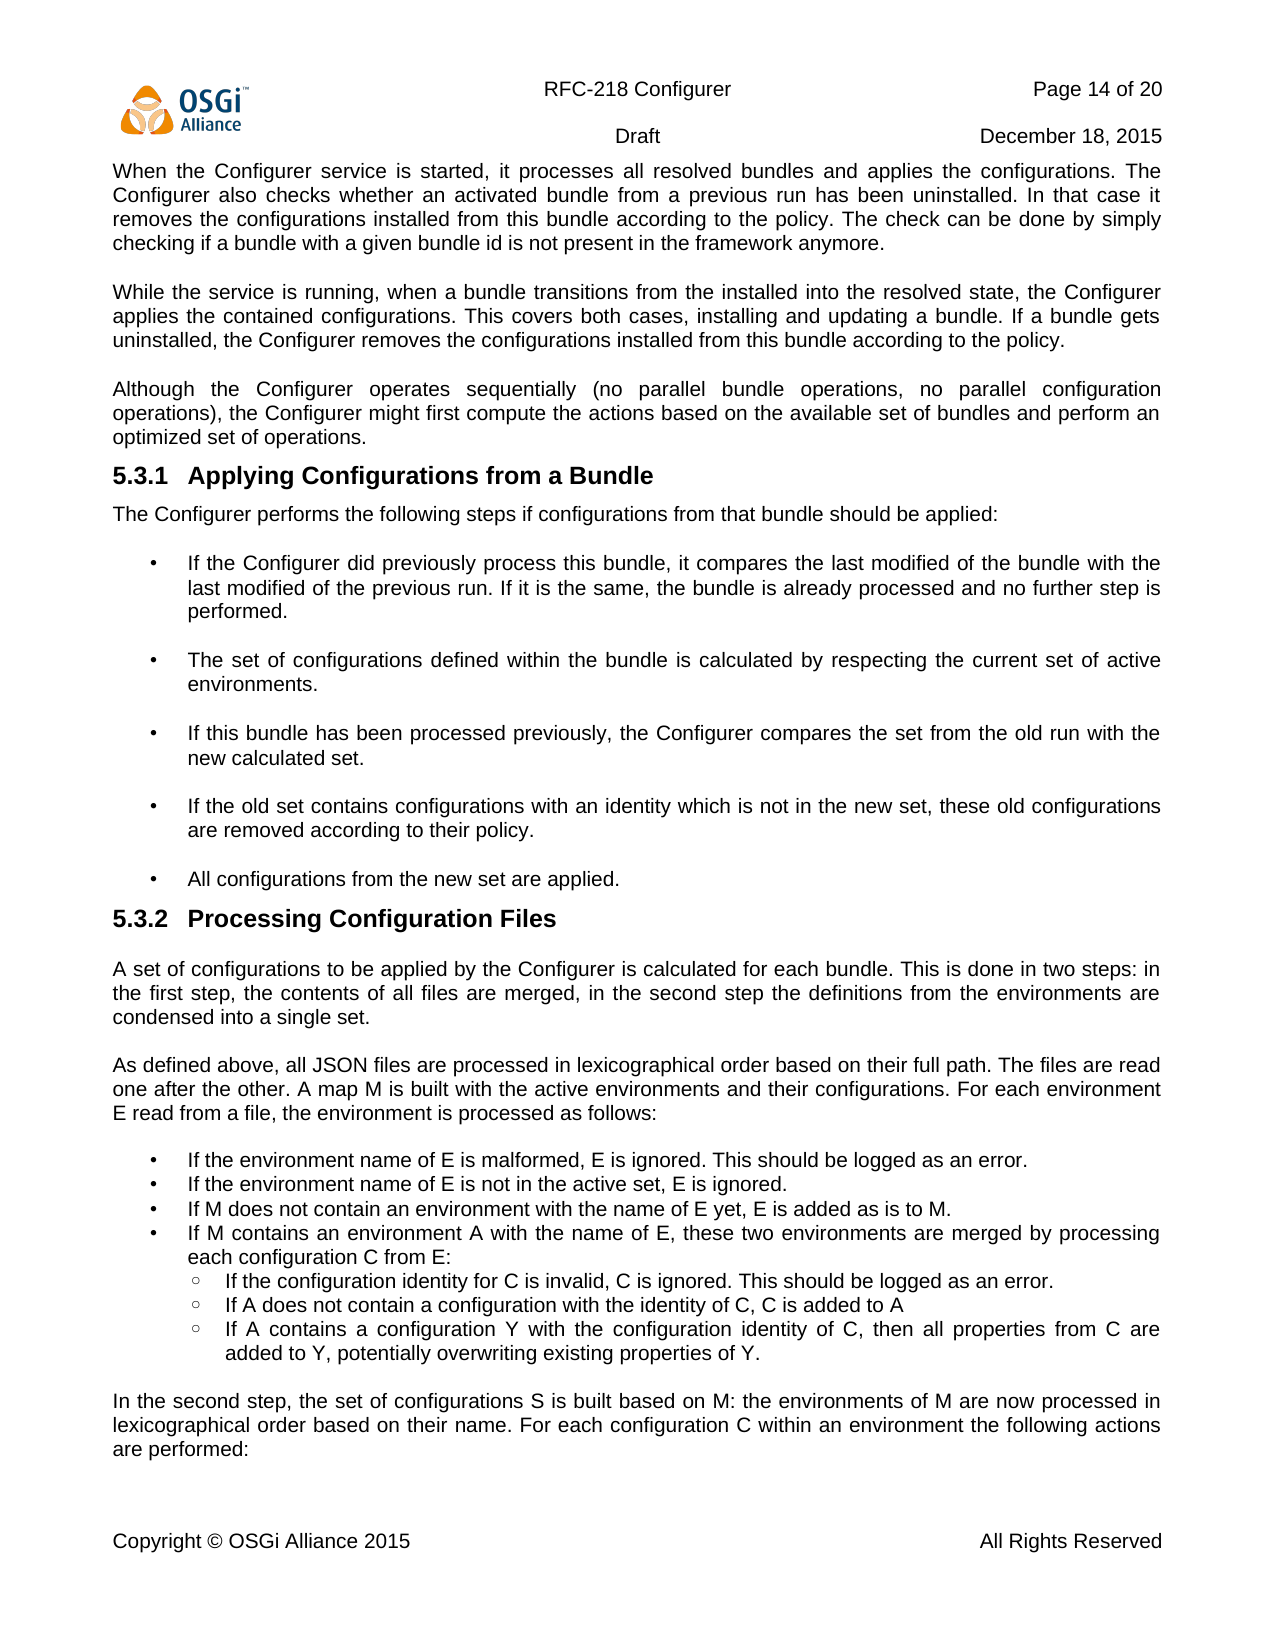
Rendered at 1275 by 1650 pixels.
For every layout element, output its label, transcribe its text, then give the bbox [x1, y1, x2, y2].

list If M contains an environment A with the name of E, these two environments are merged by processing each configuration C from E: [150, 1220, 1162, 1268]
text When the Configurer service is started, it processes all resolved bundles and applies the configurations. The Configurer also checks whether an activated bundle from a previous run has been uninstalled. In that case it removes the configurations installed from this bundle according to the policy. The check can be done by simply checking if a bundle with a given bundle id is not present in the framework anymore. [112, 159, 1162, 255]
text In the second step, the set of configurations S is built based on M: the environments of M are now processed in lexicographical order based on their name. For each configuration C within an environment the following actions are performed: [112, 1388, 1162, 1460]
subtitle Processing Configuration Files [112, 904, 1162, 933]
list All configurations from the new set are applied. [150, 867, 1162, 891]
text The Configurer performs the following steps if configurations from that bundle should be applied: [112, 502, 1162, 526]
text As defined above, all JSON files are processed in lexicographical order based on their full path. The files are read one after the other. A map M is built with the active environments and their configurations. For each environment E read from a file, the environment is processed as follows: [112, 1052, 1162, 1124]
list If the Configurer did previously process this bundle, it compares the last modified of the bundle with the last modified of the previous run. If it is the same, the bundle is already processed and no further step is performed. [150, 551, 1162, 623]
list The set of configurations defined within the bundle is calculated by respecting the current set of active environments. [150, 648, 1162, 696]
list If the environment name of E is malformed, E is ignored. This should be logged as an error. [150, 1148, 1162, 1172]
list If the environment name of E is not in the active set, E is ignored. [150, 1172, 1162, 1196]
list If the old set contains configurations with an identity which is not in the new set, these old configurations are removed according to their policy. [150, 794, 1162, 842]
list If M does not contain an environment with the name of E yet, E is added as is to M. [150, 1196, 1162, 1220]
list If the configuration identity for C is invalid, C is ignored. This should be logged as an error. [187, 1268, 1162, 1292]
text Although the Configurer operates sequentially (no parallel bundle operations, no parallel configuration operations), the Configurer might first compute the actions based on the available set of bundles and perform an optimized set of operations. [112, 377, 1162, 448]
picture [113, 78, 257, 142]
subtitle Applying Configurations from a Bundle [112, 461, 1162, 490]
list If A does not contain a configuration with the identity of C, C is added to A [187, 1292, 1162, 1317]
list If this bundle has been processed previously, the Configurer compares the set from the old run with the new calculated set. [150, 721, 1162, 769]
list If A contains a configuration Y with the configuration identity of C, then all properties from C are added to Y, potentially overwriting existing properties of Y. [187, 1317, 1162, 1364]
text A set of configurations to be applied by the Configurer is calculated for each bundle. This is done in two steps: in the first step, the contents of all files are merged, in the second step the definitions from the environments are condensed into a single set. [112, 957, 1162, 1028]
text While the service is running, when a bundle transitions from the installed into the resolved state, the Configurer applies the contained configurations. This covers both cases, installing and updating a bundle. If a bundle gets uninstalled, the Configurer removes the configurations installed from this bundle according to the policy. [112, 280, 1162, 352]
